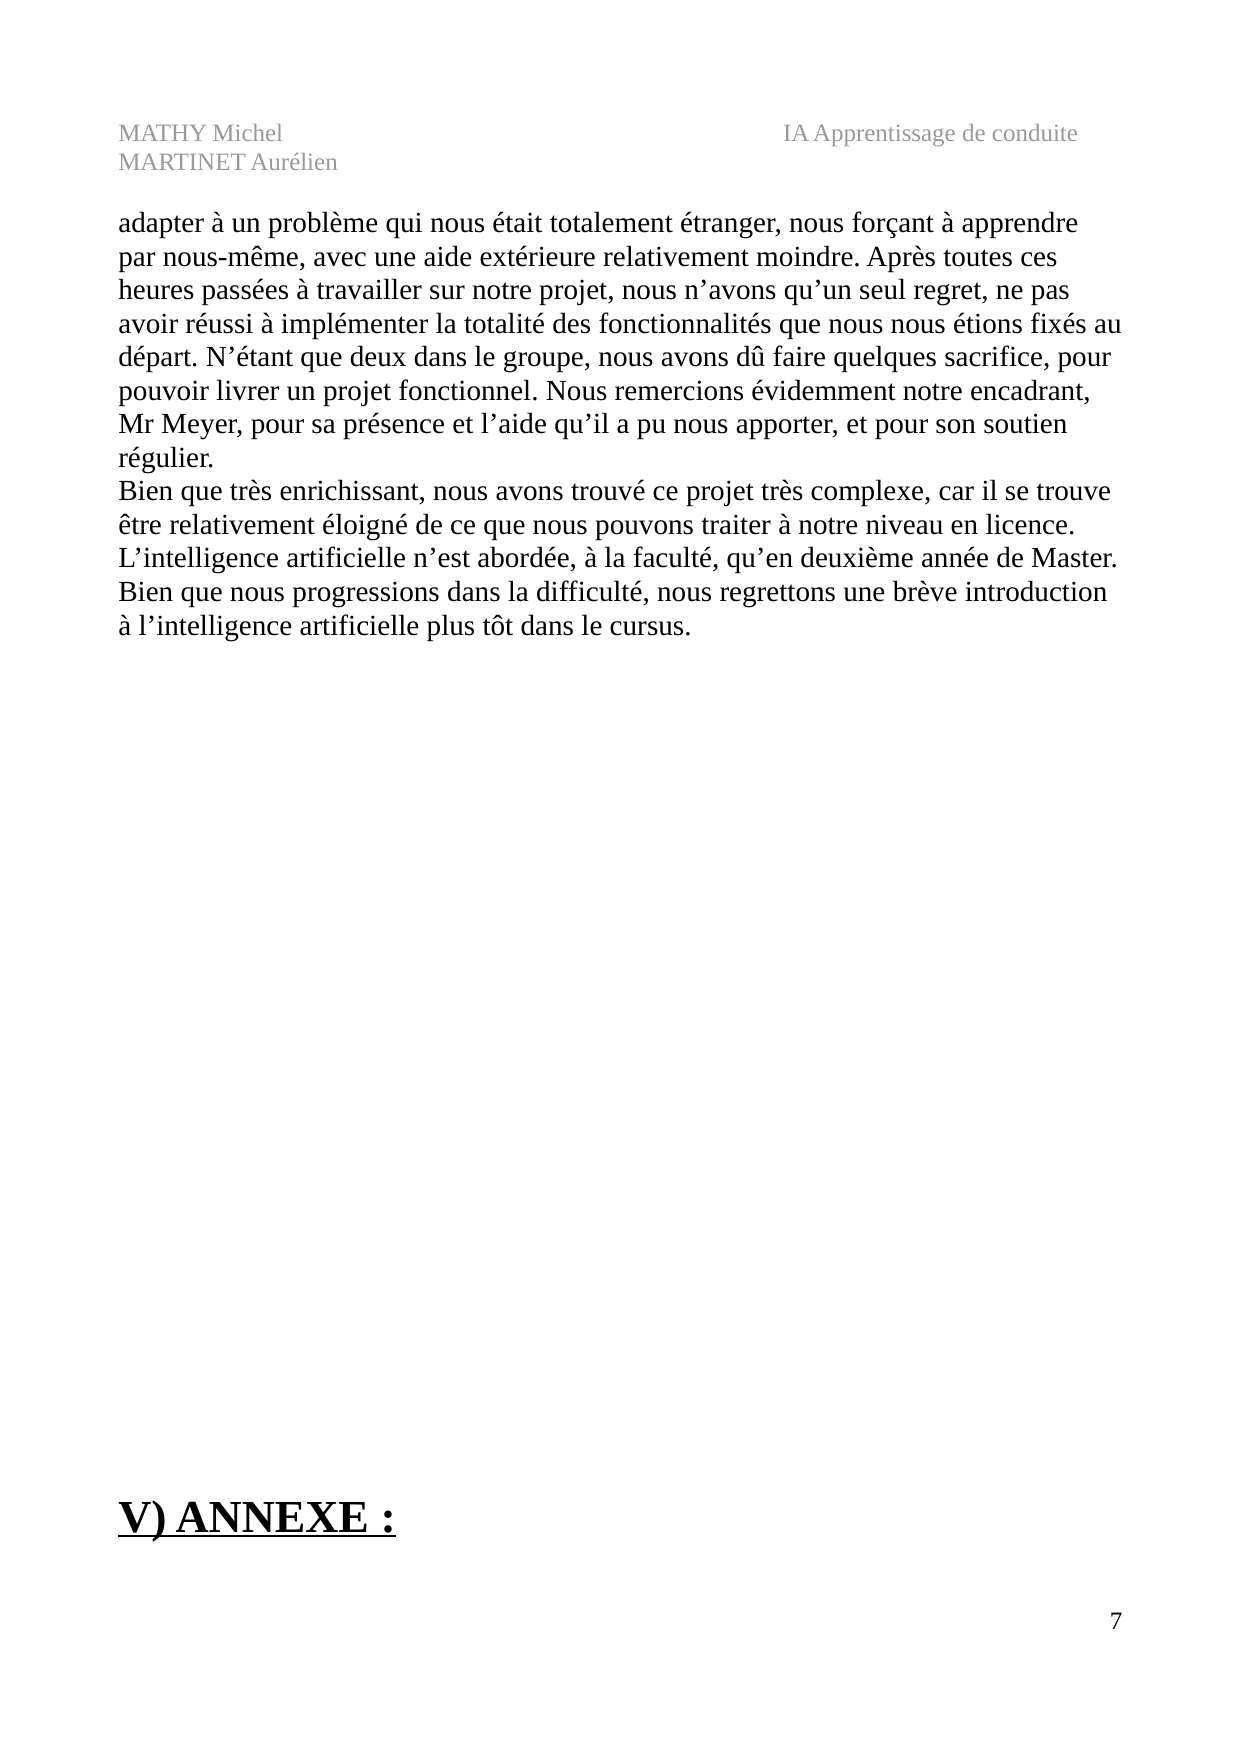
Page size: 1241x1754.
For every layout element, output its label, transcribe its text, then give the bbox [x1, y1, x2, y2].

text V) ANNEXE : [118, 1489, 1122, 1542]
text adapter à un problème qui nous était totalement étranger, nous forçant à apprendre par nous-même, avec une aide extérieure relativement moindre. Après toutes ces heures passées à travailler sur notre projet, nous n’avons qu’un seul regret, ne pas avoir réussi à implémenter la totalité des fonctionnalités que nous nous étions fixés au départ. N’étant que deux dans le groupe, nous avons dû faire quelques sacrifice, pour pouvoir livrer un projet fonctionnel. Nous remercions évidemment notre encadrant, Mr Meyer, pour sa présence et l’aide qu’il a pu nous apporter, et pour son soutien régulier. [118, 205, 1122, 473]
text Bien que très enrichissant, nous avons trouvé ce projet très complexe, car il se trouve être relativement éloigné de ce que nous pouvons traiter à notre niveau en licence. L’intelligence artificielle n’est abordée, à la faculté, qu’en deuxième année de Master. Bien que nous progressions dans la difficulté, nous regrettons une brève introduction à l’intelligence artificielle plus tôt dans le cursus. [118, 473, 1122, 641]
